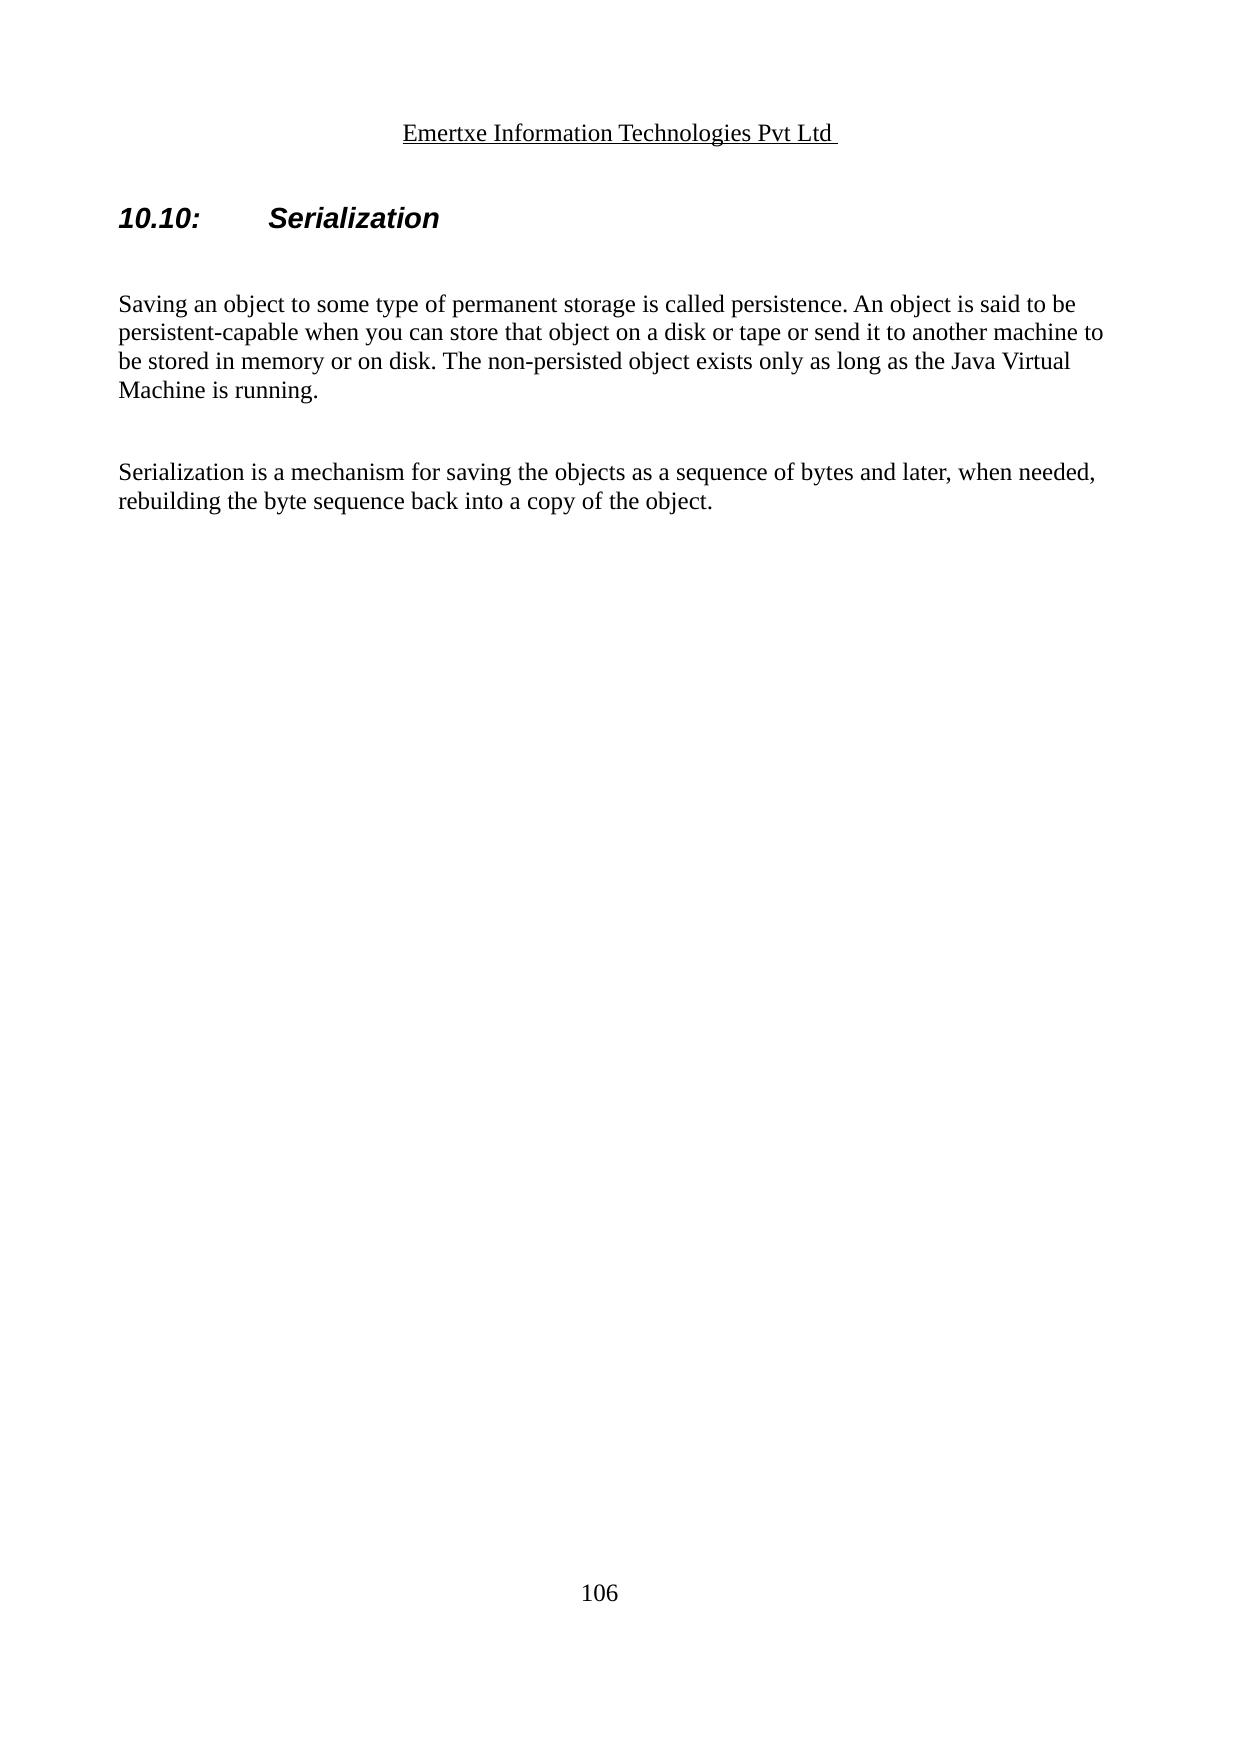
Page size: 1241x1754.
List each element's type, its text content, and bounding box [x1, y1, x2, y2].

text Serialization is a mechanism for saving the objects as a sequence of bytes and later, when needed, rebuilding the byte sequence back into a copy of the object. [118, 457, 1122, 515]
subtitle Serialization [118, 201, 1122, 235]
text Saving an object to some type of permanent storage is called persistence. An object is said to be persistent-capable when you can store that object on a disk or tape or send it to another machine to be stored in memory or on disk. The non-persisted object exists only as long as the Java Virtual Machine is running. [118, 289, 1122, 404]
